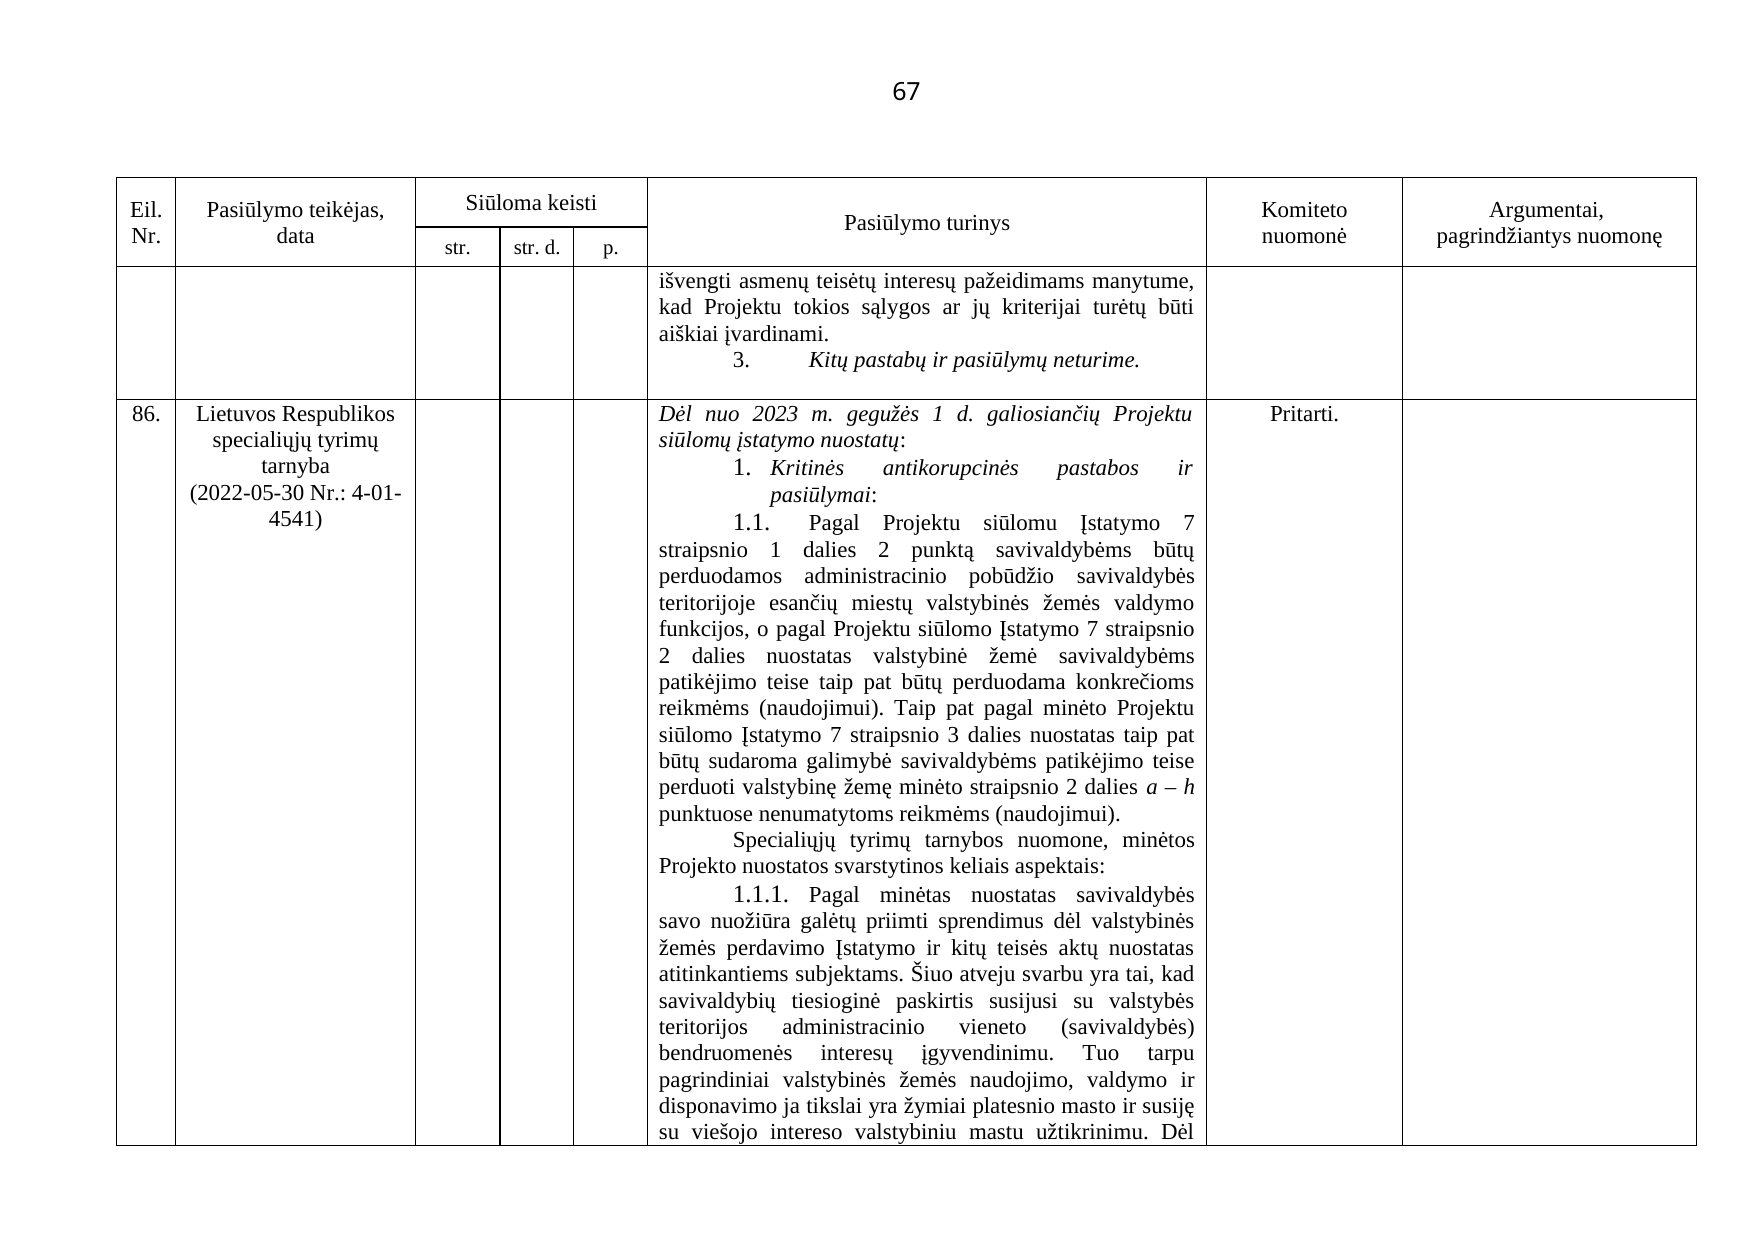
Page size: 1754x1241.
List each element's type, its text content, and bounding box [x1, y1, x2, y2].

table_cell [501, 267, 573, 399]
table_cell [416, 267, 499, 399]
table_cell Dėl nuo 2023 m. gegužės 1 d. galiosiančių Projektu siūlomų įstatymo nuostatų: Kritinės antikorupcinės pastabos ir pasiūlymai: Pagal Projektu siūlomu Įstatymo 7 straipsnio 1 dalies 2 punktą savivaldybėms būtų perduodamos administracinio pobūdžio savivaldybės teritorijoje esančių miestų valstybinės žemės valdymo funkcijos, o pagal Projektu siūlomo Įstatymo 7 straipsnio 2 dalies nuostatas valstybinė žemė savivaldybėms patikėjimo teise taip pat būtų perduodama konkrečioms reikmėms (naudojimui). Taip pat pagal minėto Projektu siūlomo Įstatymo 7 straipsnio 3 dalies nuostatas taip pat būtų sudaroma galimybė savivaldybėms patikėjimo teise perduoti valstybinę žemę minėto straipsnio 2 dalies a – h punktuose nenumatytoms reikmėms (naudojimui). Specialiųjų tyrimų tarnybos nuomone, minėtos Projekto nuostatos svarstytinos keliais aspektais: Pagal minėtas nuostatas savivaldybės savo nuožiūra galėtų priimti sprendimus dėl valstybinės žemės perdavimo Įstatymo ir kitų teisės aktų nuostatas atitinkantiems subjektams. Šiuo atveju svarbu yra tai, kad savivaldybių tiesioginė paskirtis susijusi su valstybės teritorijos administracinio vieneto (savivaldybės) bendruomenės interesų įgyvendinimu. Tuo tarpu pagrindiniai valstybinės žemės naudojimo, valdymo ir disponavimo ja tikslai yra žymiai platesnio masto ir susiję su viešojo intereso valstybiniu mastu užtikrinimu. Dėl [648, 400, 1206, 1145]
table_cell p. [574, 228, 647, 266]
table_cell [1207, 267, 1402, 399]
table_cell Lietuvos Respublikos specialiųjų tyrimų tarnyba (2022-05-30 Nr.: 4-01-4541) [176, 400, 415, 1145]
table_header Pasiūlymo teikėjas, data [176, 178, 415, 266]
table_cell str. [416, 228, 499, 266]
table_cell [176, 267, 415, 399]
table_cell str. d. [501, 228, 573, 266]
table_cell [1403, 267, 1696, 399]
table_cell išvengti asmenų teisėtų interesų pažeidimams manytume, kad Projektu tokios sąlygos ar jų kriterijai turėtų būti aiškiai įvardinami. Kitų pastabų ir pasiūlymų neturime. [648, 267, 1206, 399]
table_cell [117, 267, 175, 399]
table_cell [416, 400, 499, 1145]
table_header Pasiūlymo turinys [648, 178, 1206, 266]
table_header Eil. Nr. [117, 178, 175, 266]
table_header Komiteto nuomonė [1207, 178, 1402, 266]
table_cell [1403, 400, 1696, 1145]
table_cell [574, 400, 647, 1145]
table_header Argumentai, pagrindžiantys nuomonę [1403, 178, 1696, 266]
table_header Siūloma keisti [416, 178, 647, 226]
table_cell [574, 267, 647, 399]
table_cell [501, 400, 573, 1145]
table_cell Pritarti. [1207, 400, 1402, 1145]
table_cell 86. [117, 400, 175, 1145]
